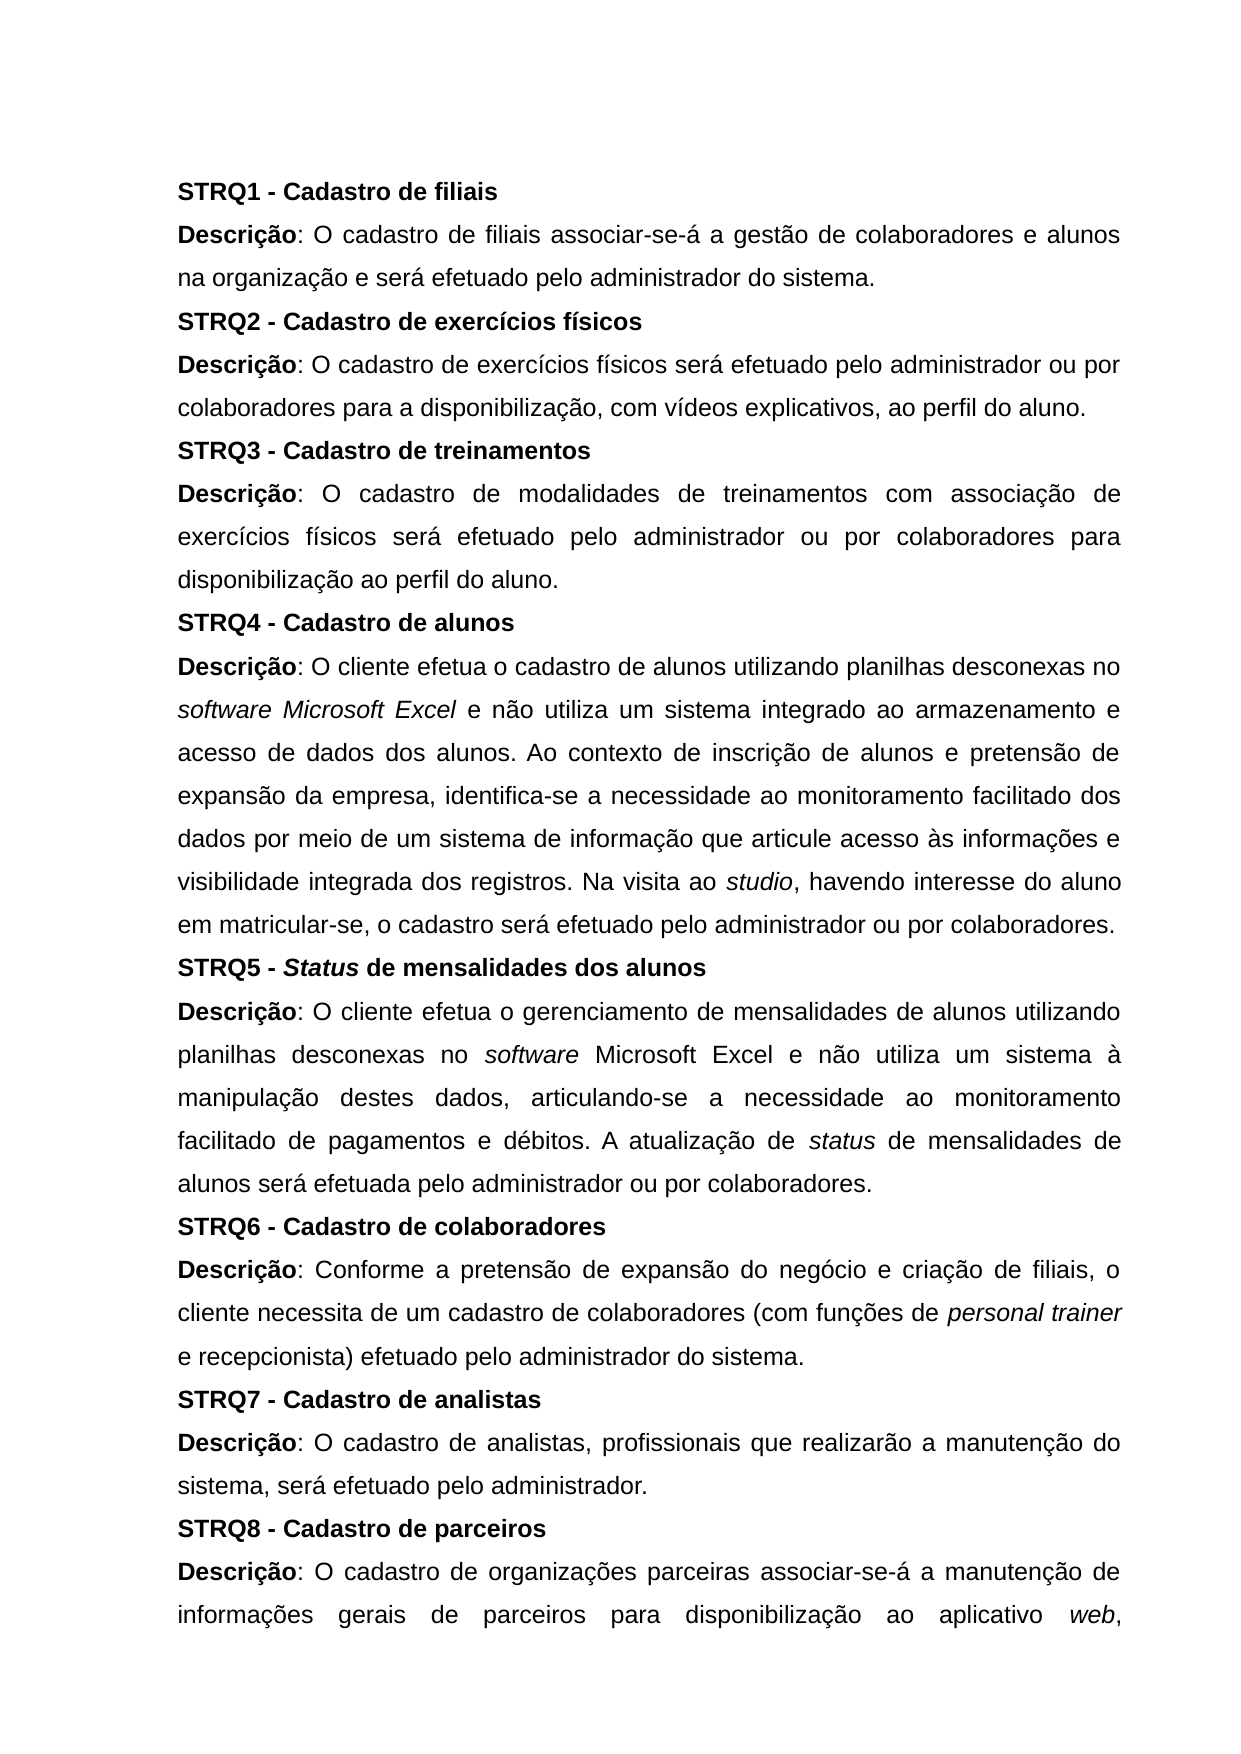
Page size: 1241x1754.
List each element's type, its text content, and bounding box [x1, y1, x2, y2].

text STRQ4 - Cadastro de alunos [177, 608, 1122, 637]
text STRQ8 - Cadastro de parceiros [177, 1514, 1122, 1543]
text Descrição: O cadastro de analistas, profissionais que realizarão a manutenção do sistema, será efetuado pelo administrador. [177, 1428, 1122, 1500]
text STRQ7 - Cadastro de analistas [177, 1385, 1122, 1413]
text Descrição: O cadastro de filiais associar-se-á a gestão de colaboradores e alunos na organização e será efetuado pelo administrador do sistema. [177, 220, 1122, 292]
text Descrição: O cadastro de organizações parceiras associar-se-á a manutenção de informações gerais de parceiros para disponibilização ao aplicativo web, [177, 1557, 1122, 1629]
text STRQ2 - Cadastro de exercícios físicos [177, 307, 1122, 335]
text Descrição: O cliente efetua o cadastro de alunos utilizando planilhas desconexas no software Microsoft Excel e não utiliza um sistema integrado ao armazenamento e acesso de dados dos alunos. Ao contexto de inscrição de alunos e pretensão de expansão da empresa, identifica-se a necessidade ao monitoramento facilitado dos dados por meio de um sistema de informação que articule acesso às informações e visibilidade integrada dos registros. Na visita ao studio, havendo interesse do aluno em matricular-se, o cadastro será efetuado pelo administrador ou por colaboradores. [177, 652, 1122, 939]
text STRQ1 - Cadastro de filiais [177, 177, 1122, 206]
text STRQ5 - Status de mensalidades dos alunos [177, 953, 1122, 982]
text Descrição: O cliente efetua o gerenciamento de mensalidades de alunos utilizando planilhas desconexas no software Microsoft Excel e não utiliza um sistema à manipulação destes dados, articulando-se a necessidade ao monitoramento facilitado de pagamentos e débitos. A atualização de status de mensalidades de alunos será efetuada pelo administrador ou por colaboradores. [177, 997, 1122, 1198]
text Descrição: O cadastro de exercícios físicos será efetuado pelo administrador ou por colaboradores para a disponibilização, com vídeos explicativos, ao perfil do aluno. [177, 350, 1122, 422]
text Descrição: Conforme a pretensão de expansão do negócio e criação de filiais, o cliente necessita de um cadastro de colaboradores (com funções de personal trainer e recepcionista) efetuado pelo administrador do sistema. [177, 1255, 1122, 1370]
text Descrição: O cadastro de modalidades de treinamentos com associação de exercícios físicos será efetuado pelo administrador ou por colaboradores para disponibilização ao perfil do aluno. [177, 479, 1122, 594]
text STRQ6 - Cadastro de colaboradores [177, 1212, 1122, 1241]
text STRQ3 - Cadastro de treinamentos [177, 436, 1122, 465]
